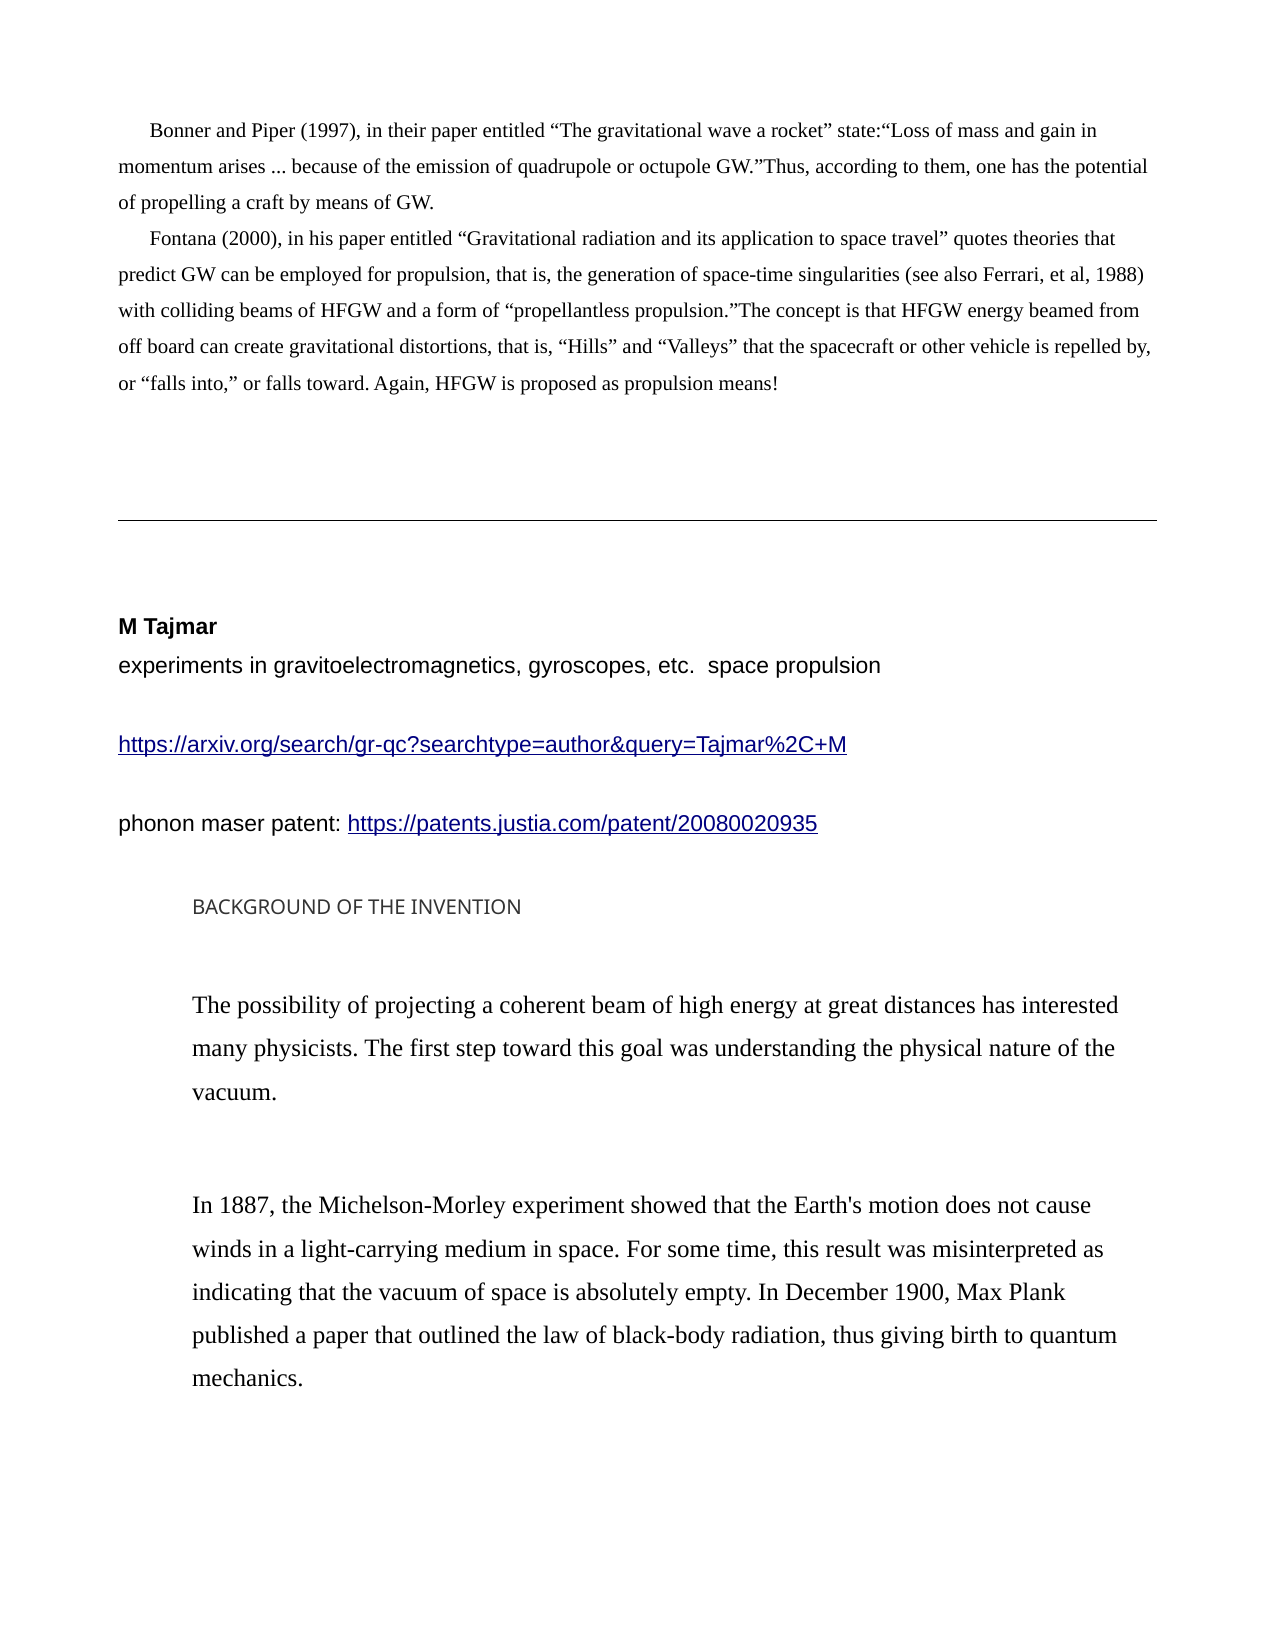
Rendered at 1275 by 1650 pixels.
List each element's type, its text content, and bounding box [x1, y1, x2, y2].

text Bonner and Piper (1997), in their paper entitled “The gravitational wave a rocket” state:“Loss of mass and gain in momentum arises ... because of the emission of quadrupole or octupole GW.”Thus, according to them, one has the potential of propelling a craft by means of GW. [118, 118, 1157, 214]
text https://arxiv.org/search/gr-qc?searchtype=author&query=Tajmar%2C+M [118, 731, 1157, 757]
text M Tajmar [118, 613, 1157, 639]
text Fontana (2000), in his paper entitled “Gravitational radiation and its application to space travel” quotes theories that predict GW can be employed for propulsion, that is, the generation of space-time singularities (see also Ferrari, et al, 1988) with colliding beams of HFGW and a form of “propellantless propulsion.”The concept is that HFGW energy beamed from off board can create gravitational distortions, that is, “Hills” and “Valleys” that the spacecraft or other vehicle is repelled by, or “falls into,” or falls toward. Again, HFGW is proposed as propulsion means! [118, 226, 1157, 394]
text experiments in gravitoelectromagnetics, gyroscopes, etc. space propulsion [118, 652, 1157, 678]
list The possibility of projecting a coherent beam of high energy at great distances has interested many physicists. The first step toward this goal was understanding the physical nature of the vacuum. [118, 990, 1157, 1105]
list In 1887, the Michelson-Morley experiment showed that the Earth's motion does not cause winds in a light-carrying medium in space. For some time, this result was misinterpreted as indicating that the vacuum of space is absolutely empty. In December 1900, Max Plank published a paper that outlined the law of black-body radiation, thus giving birth to quantum mechanics. [118, 1191, 1157, 1392]
text phonon maser patent: https://patents.justia.com/patent/20080020935 [118, 810, 1157, 836]
list BACKGROUND OF THE INVENTION [118, 893, 1157, 920]
